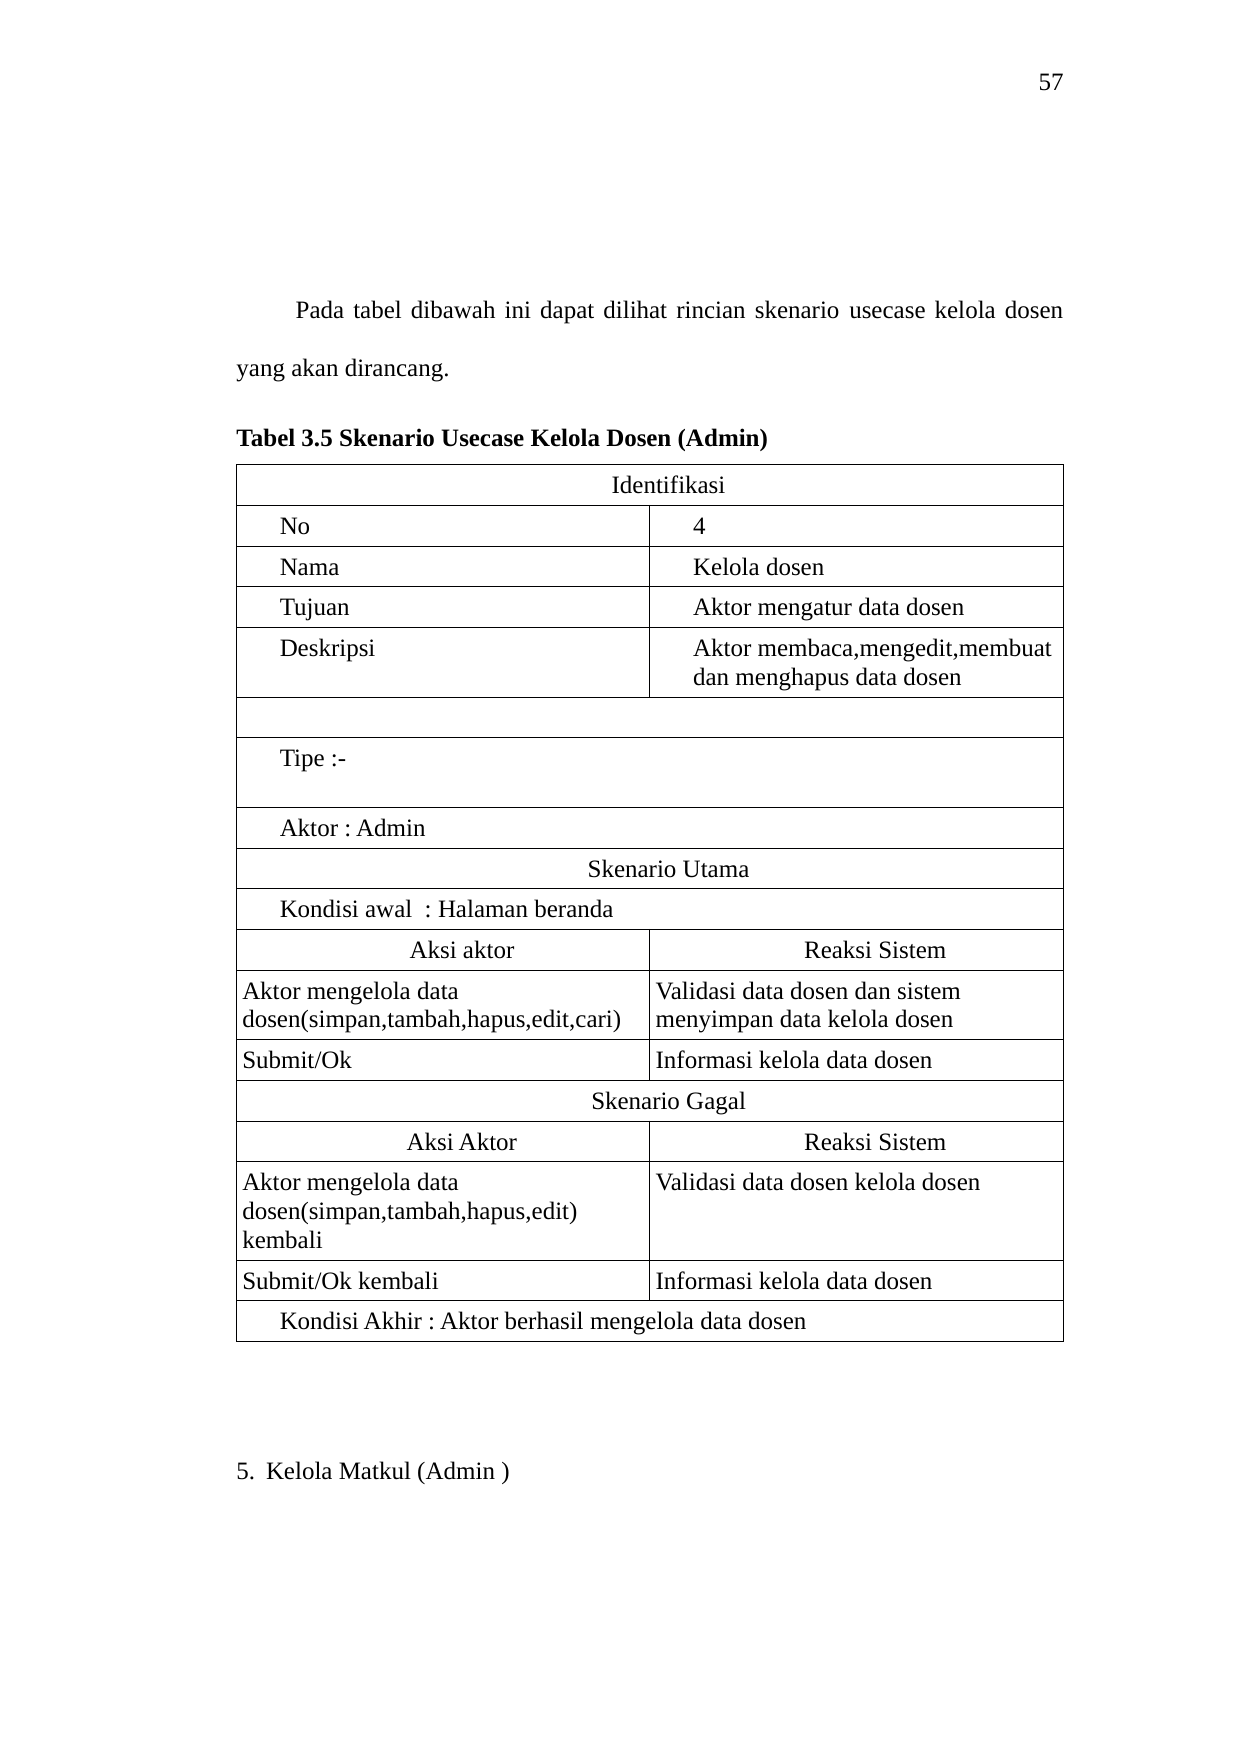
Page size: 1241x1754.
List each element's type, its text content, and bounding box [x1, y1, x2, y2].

list Kelola Matkul (Admin ) [236, 1456, 1063, 1485]
table_cell Kondisi awal : Halaman beranda [237, 889, 1063, 929]
table_cell 4 [650, 506, 1063, 546]
text Pada tabel dibawah ini dapat dilihat rincian skenario usecase kelola dosen yang akan dirancang. [236, 295, 1063, 382]
table_cell Aksi aktor [237, 930, 649, 969]
table_cell Aktor mengelola data dosen(simpan,tambah,hapus,edit,cari) [237, 971, 649, 1039]
table_cell Tujuan [237, 587, 649, 627]
table_cell Aktor membaca,mengedit,membuat dan menghapus data dosen [650, 628, 1063, 696]
table_cell Tipe :- [237, 738, 1063, 807]
table_cell Kondisi Akhir : Aktor berhasil mengelola data dosen [237, 1301, 1063, 1341]
table_cell Aktor mengatur data dosen [650, 587, 1063, 627]
table_cell Aksi Aktor [237, 1122, 649, 1161]
table_cell Validasi data dosen kelola dosen [650, 1162, 1063, 1259]
table_cell Skenario Utama [237, 849, 1063, 888]
table_cell Kelola dosen [650, 547, 1063, 586]
table_cell Reaksi Sistem [650, 930, 1063, 969]
table_cell Aktor : Admin [237, 808, 1063, 847]
table_cell [237, 698, 1063, 737]
table_cell Submit/Ok kembali [237, 1261, 649, 1300]
table_cell Skenario Gagal [237, 1081, 1063, 1121]
table_cell Reaksi Sistem [650, 1122, 1063, 1161]
table_cell Validasi data dosen dan sistem menyimpan data kelola dosen [650, 971, 1063, 1039]
table_cell Informasi kelola data dosen [650, 1261, 1063, 1300]
table_cell No [237, 506, 649, 546]
table_cell Deskripsi [237, 628, 649, 696]
table_cell Aktor mengelola data dosen(simpan,tambah,hapus,edit) kembali [237, 1162, 649, 1259]
table_cell Submit/Ok [237, 1040, 649, 1080]
table_cell Informasi kelola data dosen [650, 1040, 1063, 1080]
table_header Identifikasi [237, 465, 1063, 505]
table_cell Nama [237, 547, 649, 586]
text Tabel 3.5 Skenario Usecase Kelola Dosen (Admin) [236, 423, 1063, 452]
